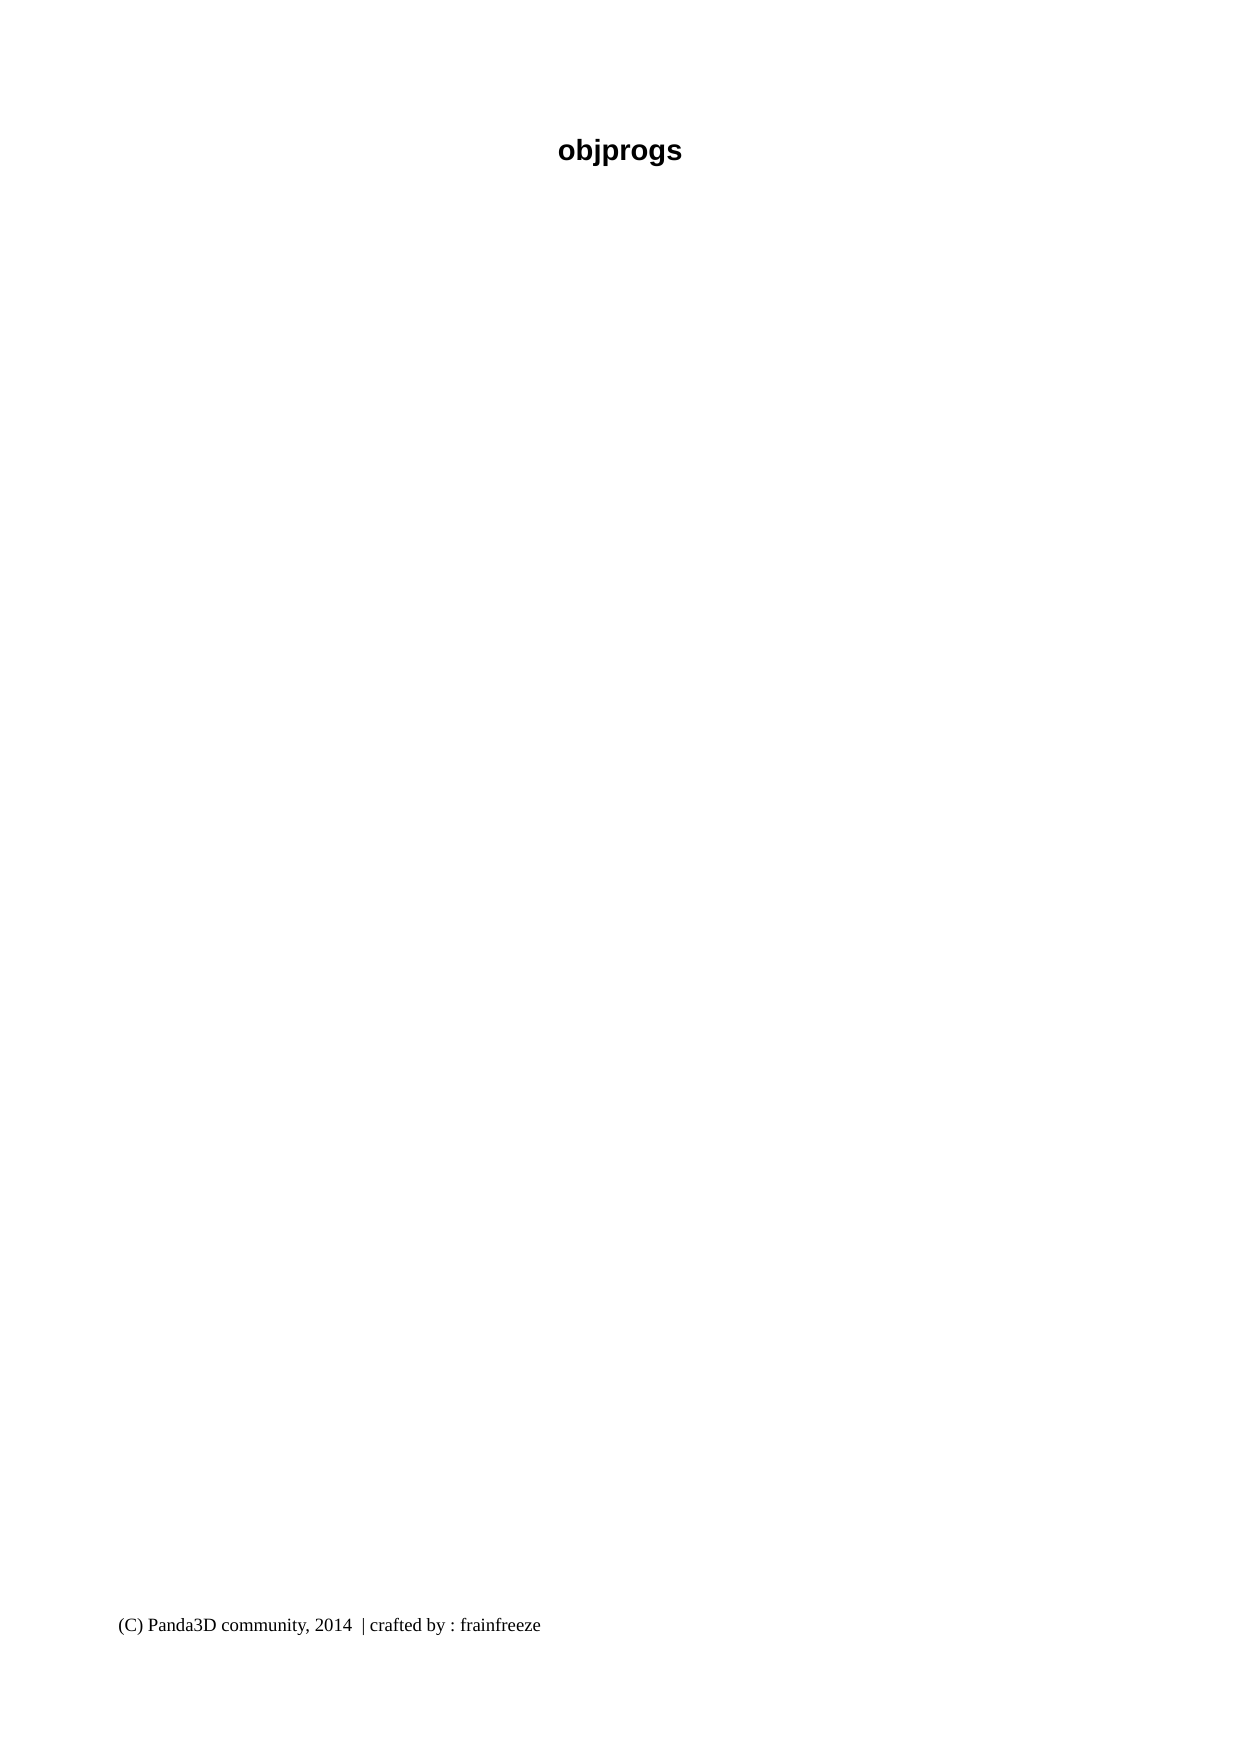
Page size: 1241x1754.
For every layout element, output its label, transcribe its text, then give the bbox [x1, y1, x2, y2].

subtitle objprogs [118, 133, 1122, 166]
